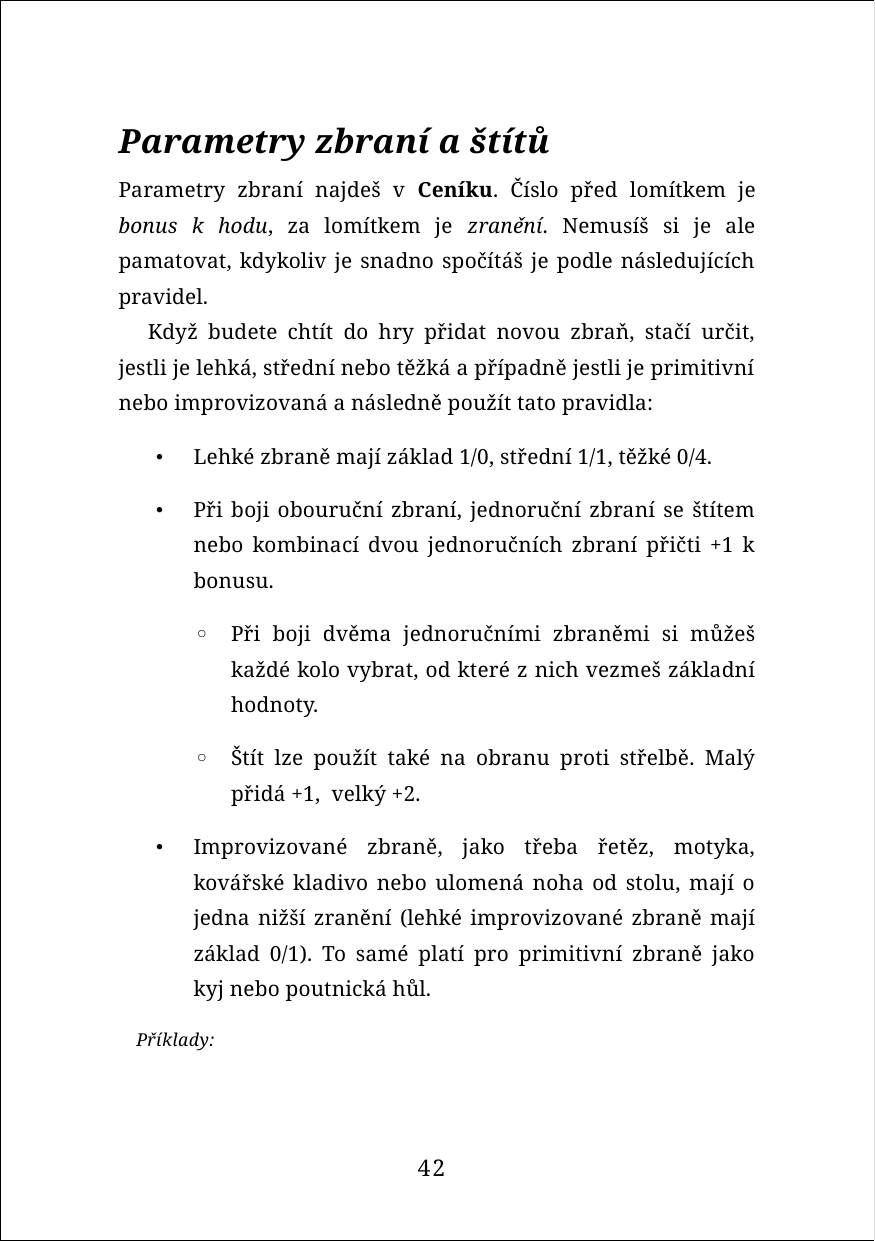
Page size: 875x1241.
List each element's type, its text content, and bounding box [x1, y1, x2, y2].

list Improvizované zbraně, jako třeba řetěz, motyka, kovářské kladivo nebo ulomená noha od stolu, mají o jedna nižší zranění (lehké improvizované zbraně mají základ 0/1). To samé platí pro primitivní zbraně jako kyj nebo poutnická hůl. [156, 832, 756, 1003]
list Lehké zbraně mají základ 1/0, střední 1/1, těžké 0/4. [156, 442, 756, 470]
text Parametry zbraní najdeš v Ceníku. Číslo před lomítkem je bonus k hodu, za lomítkem je zranění. Nemusíš si je ale pamatovat, kdykoliv je snadno spočítáš je podle následujících pravidel. Když budete chtít do hry přidat novou zbraň, stačí určit, jestli je lehká, střední nebo těžká a případně jestli je primitivní nebo improvizovaná a následně použít tato pravidla: [118, 175, 756, 417]
list Při boji dvěma jednoručními zbraněmi si můžeš každé kolo vybrat, od které z nich vezmeš základní hodnoty. [193, 619, 756, 719]
subtitle Parametry zbraní a štítů [118, 118, 756, 164]
list Štít lze použít také na obranu proti střelbě. Malý přidá +1, velký +2. [193, 743, 756, 807]
text Příklady: [136, 1028, 756, 1052]
list Při boji obouruční zbraní, jednoruční zbraní se štítem nebo kombinací dvou jednoručních zbraní přičti +1 k bonusu. [156, 495, 756, 594]
